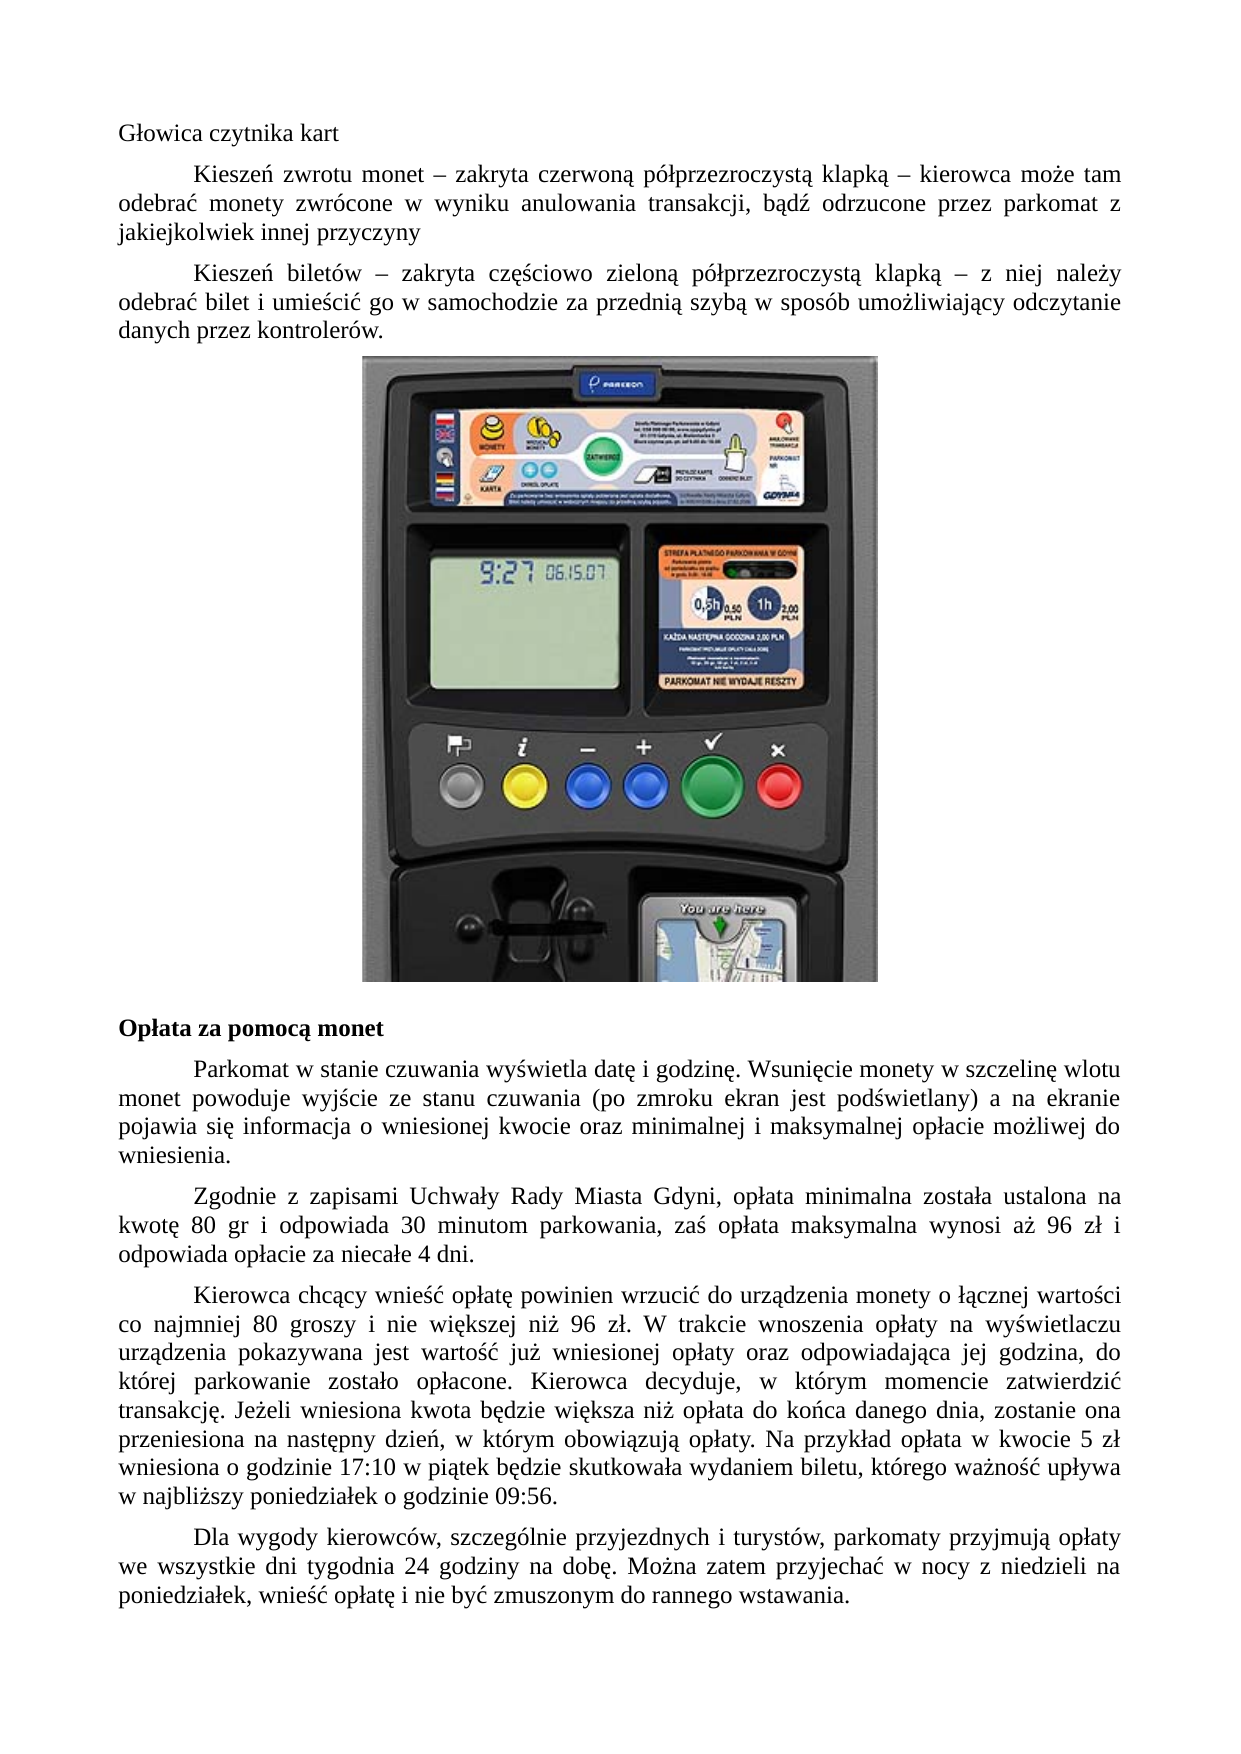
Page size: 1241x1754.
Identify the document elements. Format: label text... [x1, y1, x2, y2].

text Opłata za pomocą monet [118, 1013, 1122, 1041]
list Głowica czytnika kart [118, 118, 1122, 147]
text Dla wygody kierowców, szczególnie przyjezdnych i turystów, parkomaty przyjmują opłaty we wszystkie dni tygodnia 24 godziny na dobę. Można zatem przyjechać w nocy z niedzieli na poniedziałek, wnieść opłatę i nie być zmuszonym do rannego wstawania. [118, 1522, 1122, 1608]
text Parkomat w stanie czuwania wyświetla datę i godzinę. Wsunięcie monety w szczelinę wlotu monet powoduje wyjście ze stanu czuwania (po zmroku ekran jest podświetlany) a na ekranie pojawia się informacja o wniesionej kwocie oraz minimalnej i maksymalnej opłacie możliwej do wniesienia. [118, 1054, 1122, 1169]
text Kierowca chcący wnieść opłatę powinien wrzucić do urządzenia monety o łącznej wartości co najmniej 80 groszy i nie większej niż 96 zł. W trakcie wnoszenia opłaty na wyświetlaczu urządzenia pokazywana jest wartość już wniesionej opłaty oraz odpowiadająca jej godzina, do której parkowanie zostało opłacone. Kierowca decyduje, w którym momencie zatwierdzić transakcję. Jeżeli wniesiona kwota będzie większa niż opłata do końca danego dnia, zostanie ona przeniesiona na następny dzień, w którym obowiązują opłaty. Na przykład opłata w kwocie 5 zł wniesiona o godzinie 17:10 w piątek będzie skutkowała wydaniem biletu, którego ważność upływa w najbliższy poniedziałek o godzinie 09:56. [118, 1280, 1122, 1510]
text Kieszeń zwrotu monet – zakryta czerwoną półprzezroczystą klapką – kierowca może tam odebrać monety zwrócone w wyniku anulowania transakcji, bądź odrzucone przez parkomat z jakiejkolwiek innej przyczyny [118, 159, 1122, 246]
text Zgodnie z zapisami Uchwały Rady Miasta Gdyni, opłata minimalna została ustalona na kwotę 80 gr i odpowiada 30 minutom parkowania, zaś opłata maksymalna wynosi aż 96 zł i odpowiada opłacie za niecałe 4 dni. [118, 1181, 1122, 1267]
picture [362, 356, 878, 982]
text Kieszeń biletów – zakryta częściowo zieloną półprzezroczystą klapką – z niej należy odebrać bilet i umieścić go w samochodzie za przednią szybą w sposób umożliwiający odczytanie danych przez kontrolerów. [118, 258, 1122, 344]
